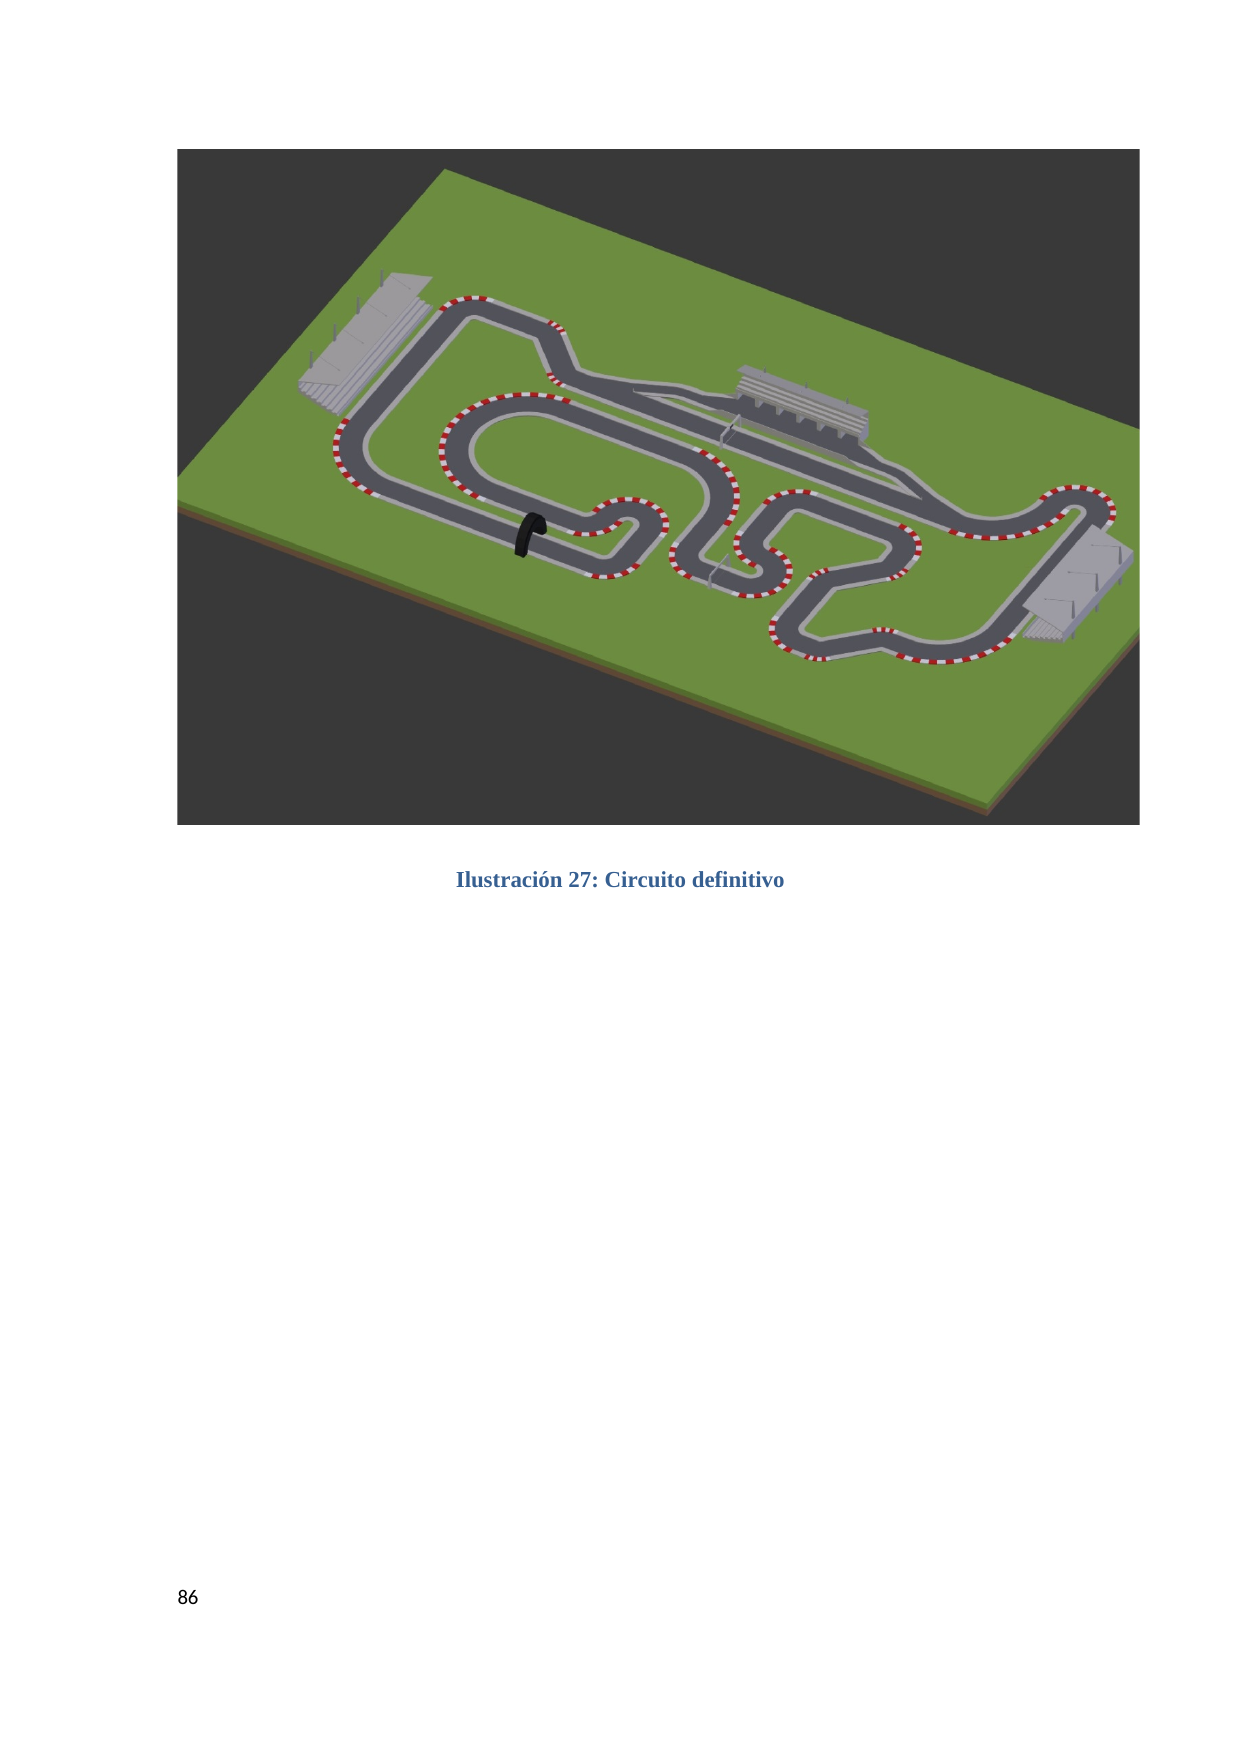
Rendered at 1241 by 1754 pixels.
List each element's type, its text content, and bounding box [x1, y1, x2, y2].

text Ilustración 27: Circuito definitivo [177, 866, 1063, 893]
